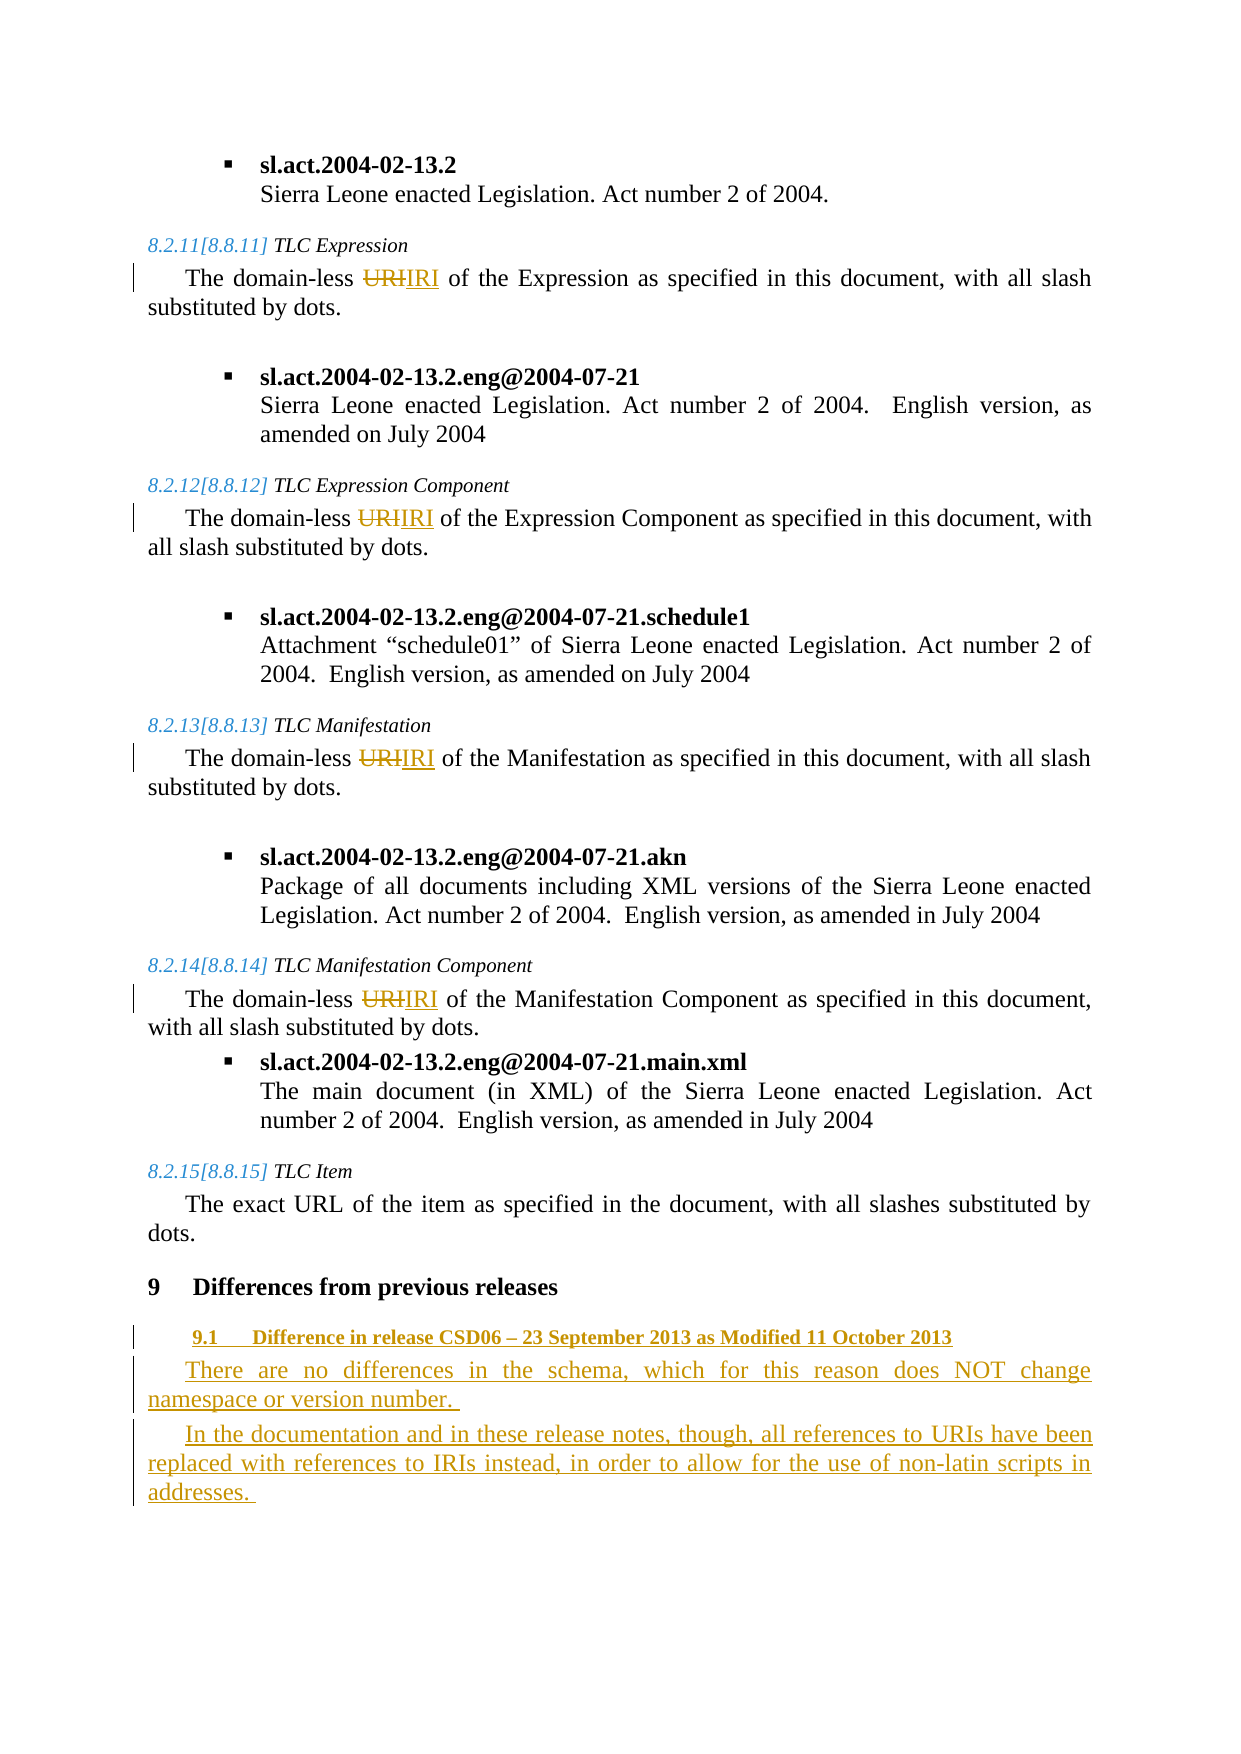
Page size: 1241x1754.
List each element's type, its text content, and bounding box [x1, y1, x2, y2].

text The domain-less IRI of the Expression as specified in this document, with all slash substituted by dots. [148, 263, 1092, 320]
subtitle TLC Manifestation [148, 713, 1092, 737]
text The exact URL of the item as specified in the document, with all slashes substituted by dots. [148, 1189, 1092, 1247]
subtitle Differences from previous releases [148, 1272, 1092, 1300]
text addresses. [148, 1474, 1092, 1506]
text The domain-less IRI of the Manifestation Component as specified in this document, with all slash substituted by dots. [148, 984, 1092, 1041]
list sl.act.2004-02-13.2.eng@2004-07-21.schedule1 Attachment “schedule01” of Sierra Leone enacted Legislation. Act number 2 of 2004. English version, as amended on July 2004 [222, 602, 1092, 688]
list sl.act.2004-02-13.2.eng@2004-07-21 Sierra Leone enacted Legislation. Act number 2 of 2004. English version, as amended on July 2004 [222, 362, 1092, 448]
list sl.act.2004-02-13.2 Sierra Leone enacted Legislation. Act number 2 of 2004. [222, 150, 1092, 207]
text In the documentation and in these release notes, though, all references to URIs have been replaced with references to IRIs instead, in order to allow for the use of non-latin scripts in [148, 1419, 1092, 1473]
subtitle TLC Expression [148, 232, 1092, 257]
subtitle TLC Item [148, 1159, 1092, 1183]
text There are no differences in the schema, which for this reason does NOT change namespace or version number. [148, 1356, 1092, 1413]
subtitle TLC Expression Component [148, 473, 1092, 497]
list sl.act.2004-02-13.2.eng@2004-07-21.akn Package of all documents including XML versions of the Sierra Leone enacted Legislation. Act number 2 of 2004. English version, as amended in July 2004 [222, 842, 1092, 928]
list sl.act.2004-02-13.2.eng@2004-07-21.main.xml The main document (in XML) of the Sierra Leone enacted Legislation. Act number 2 of 2004. English version, as amended in July 2004 [222, 1047, 1092, 1134]
text The domain-less IRI of the Expression Component as specified in this document, with all slash substituted by dots. [148, 503, 1092, 561]
subtitle Difference in release CSD06 – 23 September 2013 as Modified 11 October 2013 [192, 1325, 1092, 1349]
subtitle TLC Manifestation Component [148, 953, 1092, 977]
text The domain-less IRI of the Manifestation as specified in this document, with all slash substituted by dots. [148, 743, 1092, 801]
